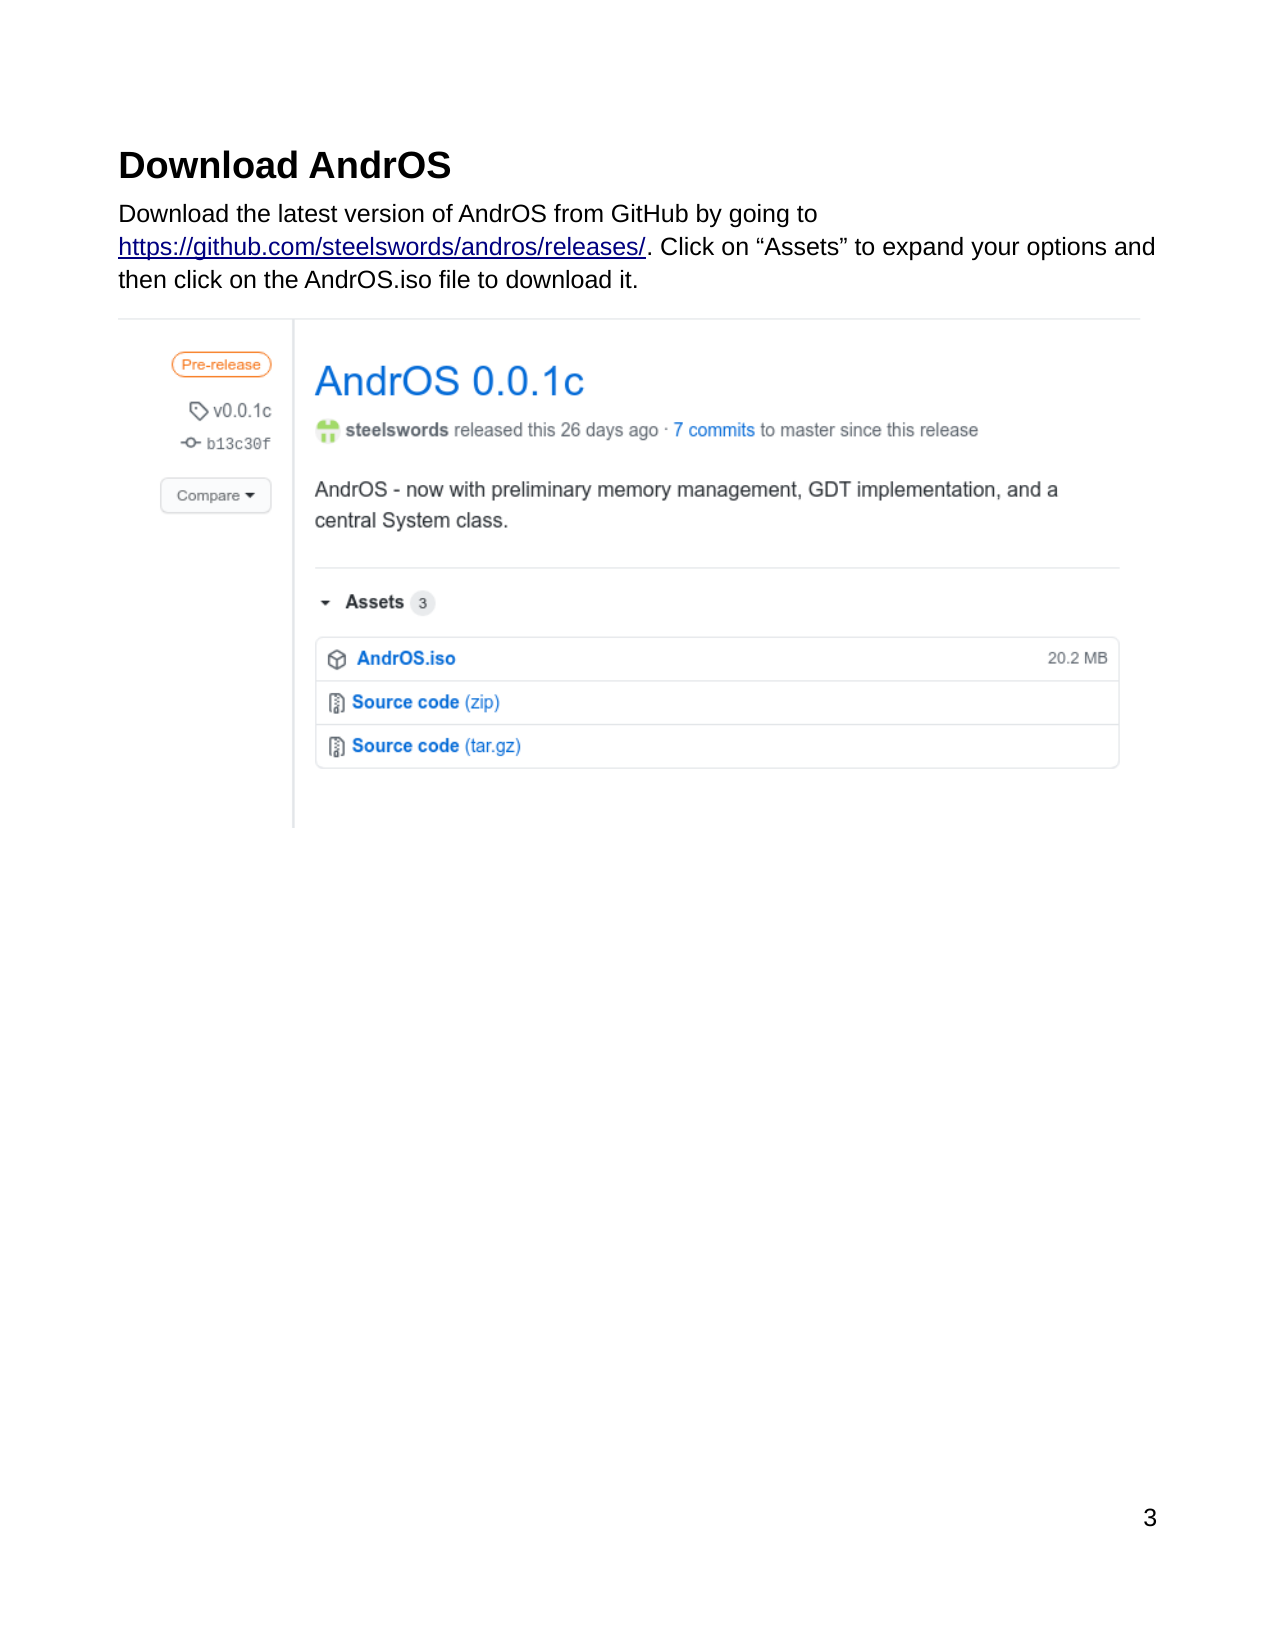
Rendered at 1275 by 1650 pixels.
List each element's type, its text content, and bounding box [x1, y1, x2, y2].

subtitle Download AndrOS [118, 143, 1157, 187]
picture [118, 312, 1157, 828]
text Download the latest version of AndrOS from GitHub by going to https://github.com/steelswords/andros/releases/. Click on “Assets” to expand your options and then click on the AndrOS.iso file to download it. [118, 199, 1157, 294]
